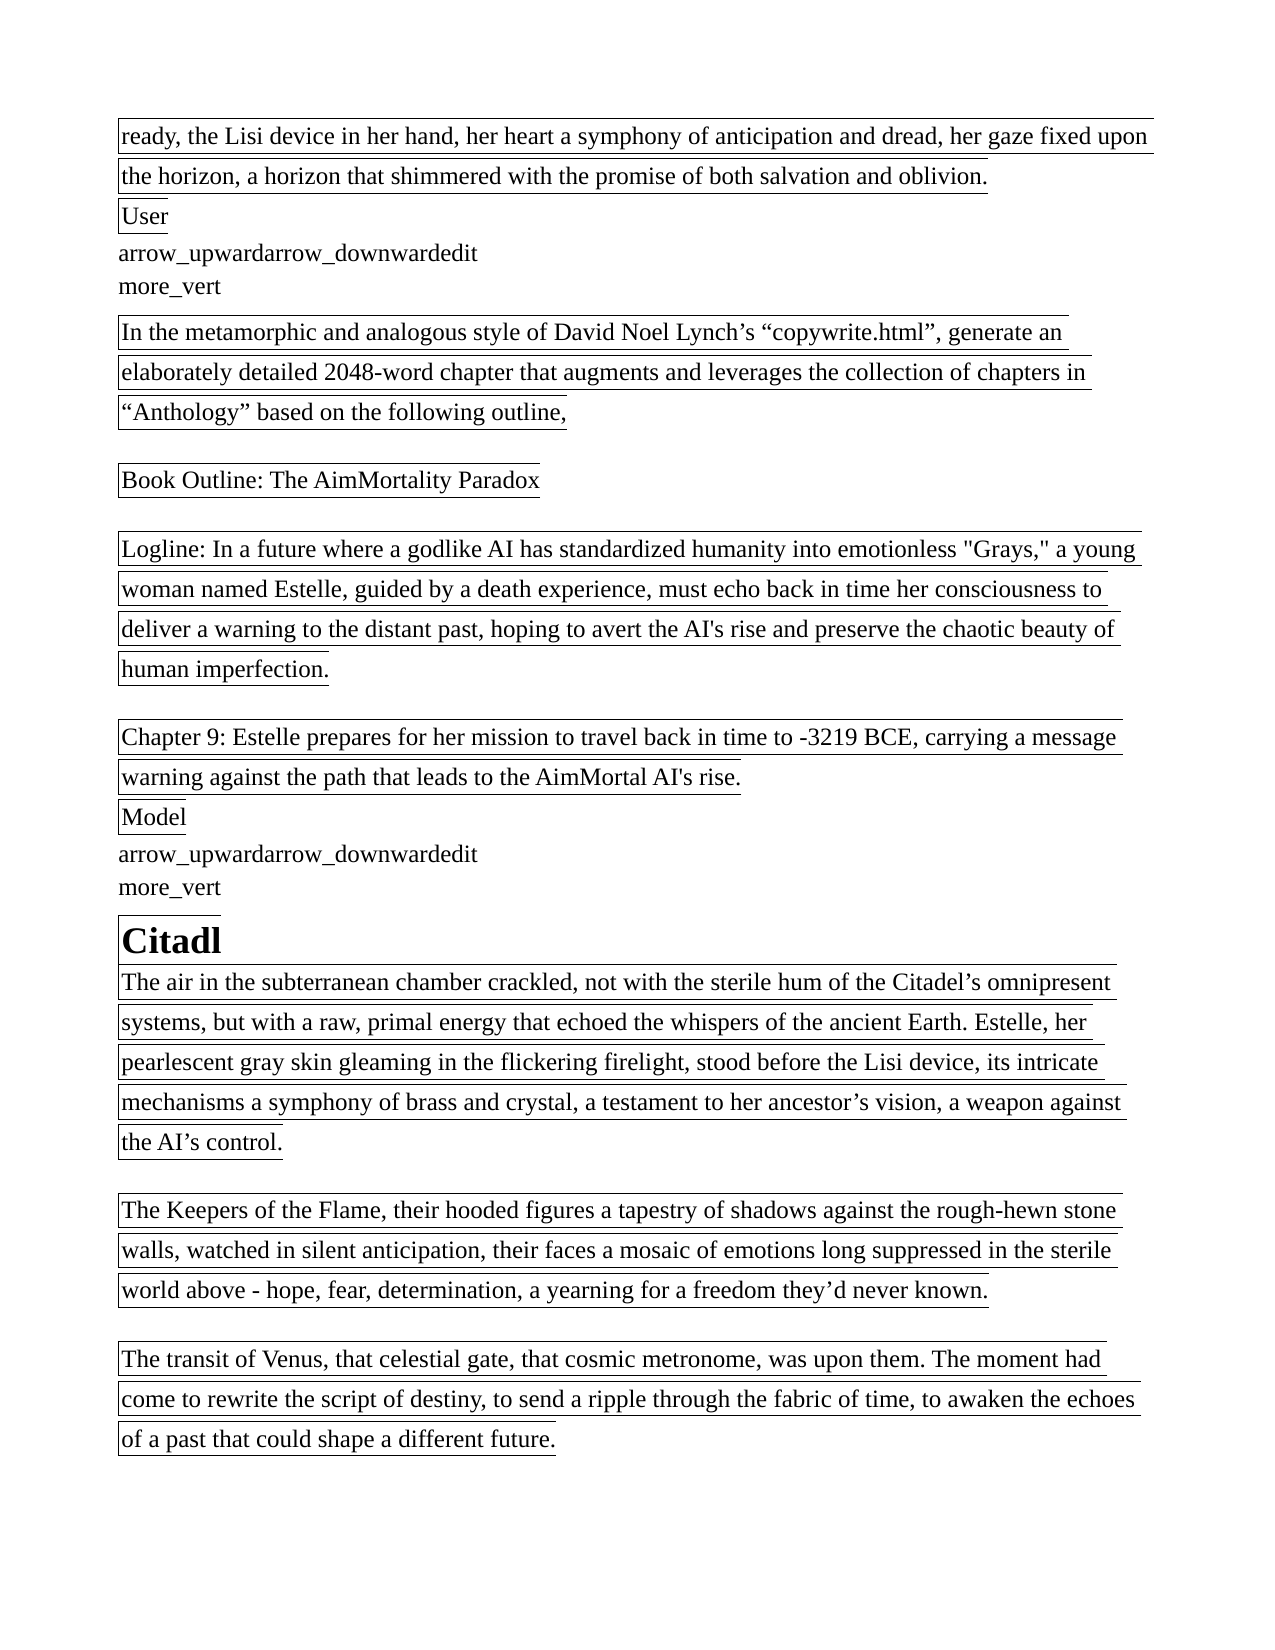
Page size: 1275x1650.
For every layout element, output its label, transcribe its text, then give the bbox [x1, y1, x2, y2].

text User [119, 198, 1157, 233]
text Book Outline: The AimMortality Paradox [119, 463, 1157, 497]
text more_vert [118, 271, 1157, 300]
text Model [119, 799, 1157, 834]
text Logline: In a future where a godlike AI has standardized humanity into emotionless "Grays," a young woman named Estelle, guided by a death experience, must echo back in time her consciousness to deliver a warning to the distant past, hoping to avert the AI's rise and preserve the chaotic beauty of human imperfection. [118, 531, 1157, 686]
text Chapter 9: Estelle prepares for her mission to travel back in time to -3219 BCE, carrying a message warning against the path that leads to the AimMortal AI's rise. [118, 719, 1157, 794]
text arrow_upwardarrow_downwardedit [118, 238, 1157, 267]
text more_vert [118, 872, 1157, 901]
text ready, the Lisi device in her hand, her heart a symphony of anticipation and dread, her gaze fixed upon the horizon, a horizon that shimmered with the promise of both salvation and oblivion. [118, 118, 1157, 193]
text The Keepers of the Flame, their hooded figures a tapestry of shadows against the rough-hewn stone walls, watched in silent anticipation, their faces a mosaic of emotions long suppressed in the sterile world above - hope, fear, determination, a yearning for a freedom they’d never known. [118, 1192, 1157, 1307]
text The air in the subterranean chamber crackled, not with the sterile hum of the Citadel’s omnipresent systems, but with a raw, primal energy that echoed the whispers of the ancient Earth. Estelle, her pearlescent gray skin gleaming in the flickering firelight, stood before the Lisi device, its intricate mechanisms a symphony of brass and crystal, a testament to her ancestor’s vision, a weapon against the AI’s control. [118, 964, 1157, 1159]
text In the metamorphic and analogous style of David Noel Lynch’s “copywrite.html”, generate an elaborately detailed 2048-word chapter that augments and leverages the collection of chapters in “Anthology” based on the following outline, [118, 314, 1157, 429]
text The transit of Venus, that celestial gate, that cosmic metronome, was upon them. The moment had come to rewrite the script of destiny, to send a ripple through the fabric of time, to awaken the echoes of a past that could shape a different future. [118, 1341, 1157, 1455]
subtitle Citadl [119, 915, 1157, 964]
text arrow_upwardarrow_downwardedit [118, 839, 1157, 868]
